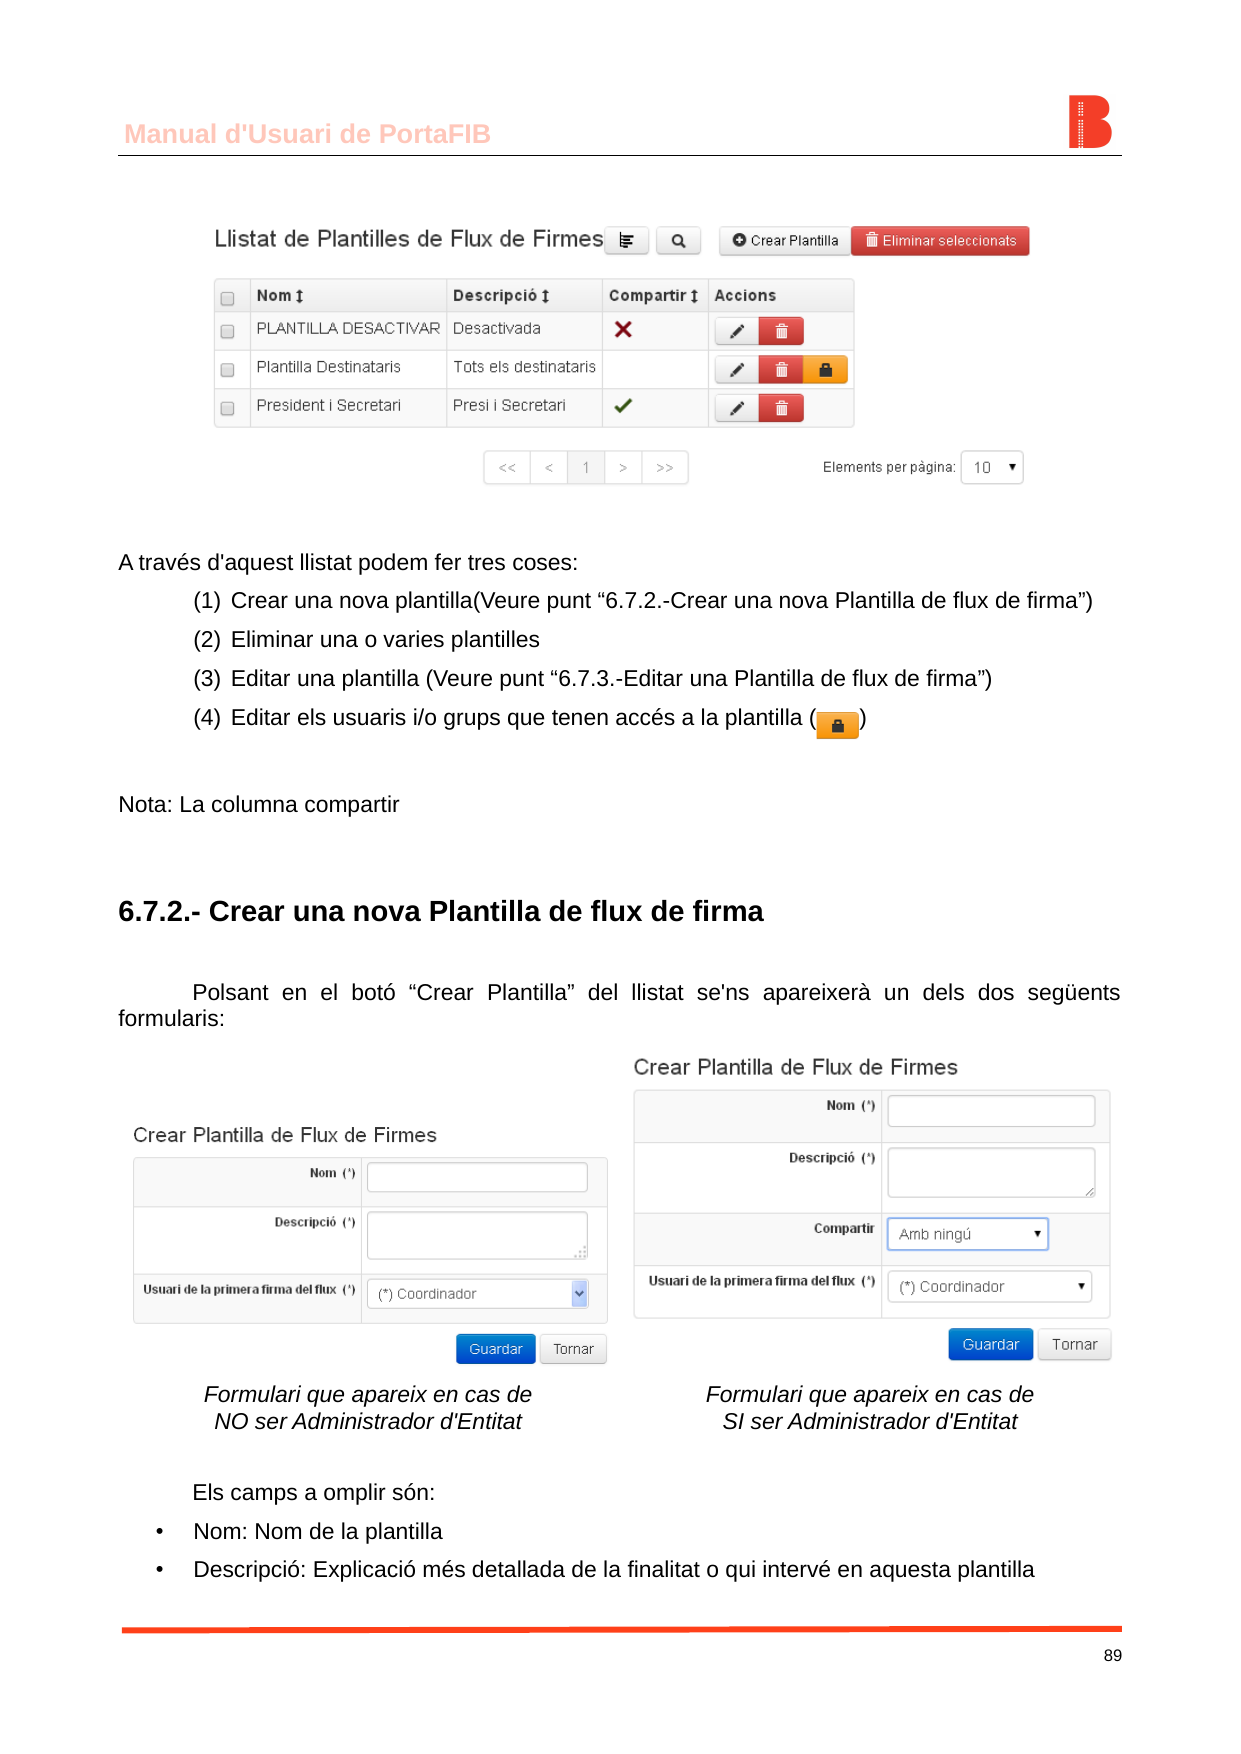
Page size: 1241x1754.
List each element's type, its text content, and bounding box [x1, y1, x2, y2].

text Els camps a omplir són: [118, 1479, 1122, 1505]
table_cell Formulari que apareix en cas de SI ser Administrador d'Entitat [620, 1376, 1122, 1440]
table_header [118, 1044, 620, 1376]
picture [625, 1049, 1117, 1370]
table_cell Formulari que apareix en cas de NO ser Administrador d'Entitat [118, 1376, 620, 1440]
picture [1063, 94, 1117, 150]
list Nom: Nom de la plantilla [156, 1518, 1122, 1544]
picture [123, 1116, 615, 1370]
list Eliminar una o varies plantilles [193, 626, 1122, 653]
text Nota: La columna compartir [118, 791, 1122, 817]
list Editar els usuaris i/o grups que tenen accés a la plantilla () [193, 704, 1122, 739]
picture [206, 215, 1034, 498]
text A través d'aquest llistat podem fer tres coses: [118, 549, 1122, 575]
list Crear una nova plantilla(Veure punt “6.7.2.-Crear una nova Plantilla de flux de firma”) [193, 587, 1122, 614]
list Editar una plantilla (Veure punt “6.7.3.-Editar una Plantilla de flux de firma”) [193, 665, 1122, 692]
subtitle Crear una nova Plantilla de flux de firma [118, 894, 1122, 927]
picture [816, 711, 859, 740]
list Descripció: Explicació més detallada de la finalitat o qui intervé en aquesta plantilla [156, 1556, 1122, 1583]
table_header [620, 1044, 1122, 1376]
text Polsant en el botó “Crear Plantilla” del llistat se'ns apareixerà un dels dos següents formularis: [118, 978, 1122, 1031]
